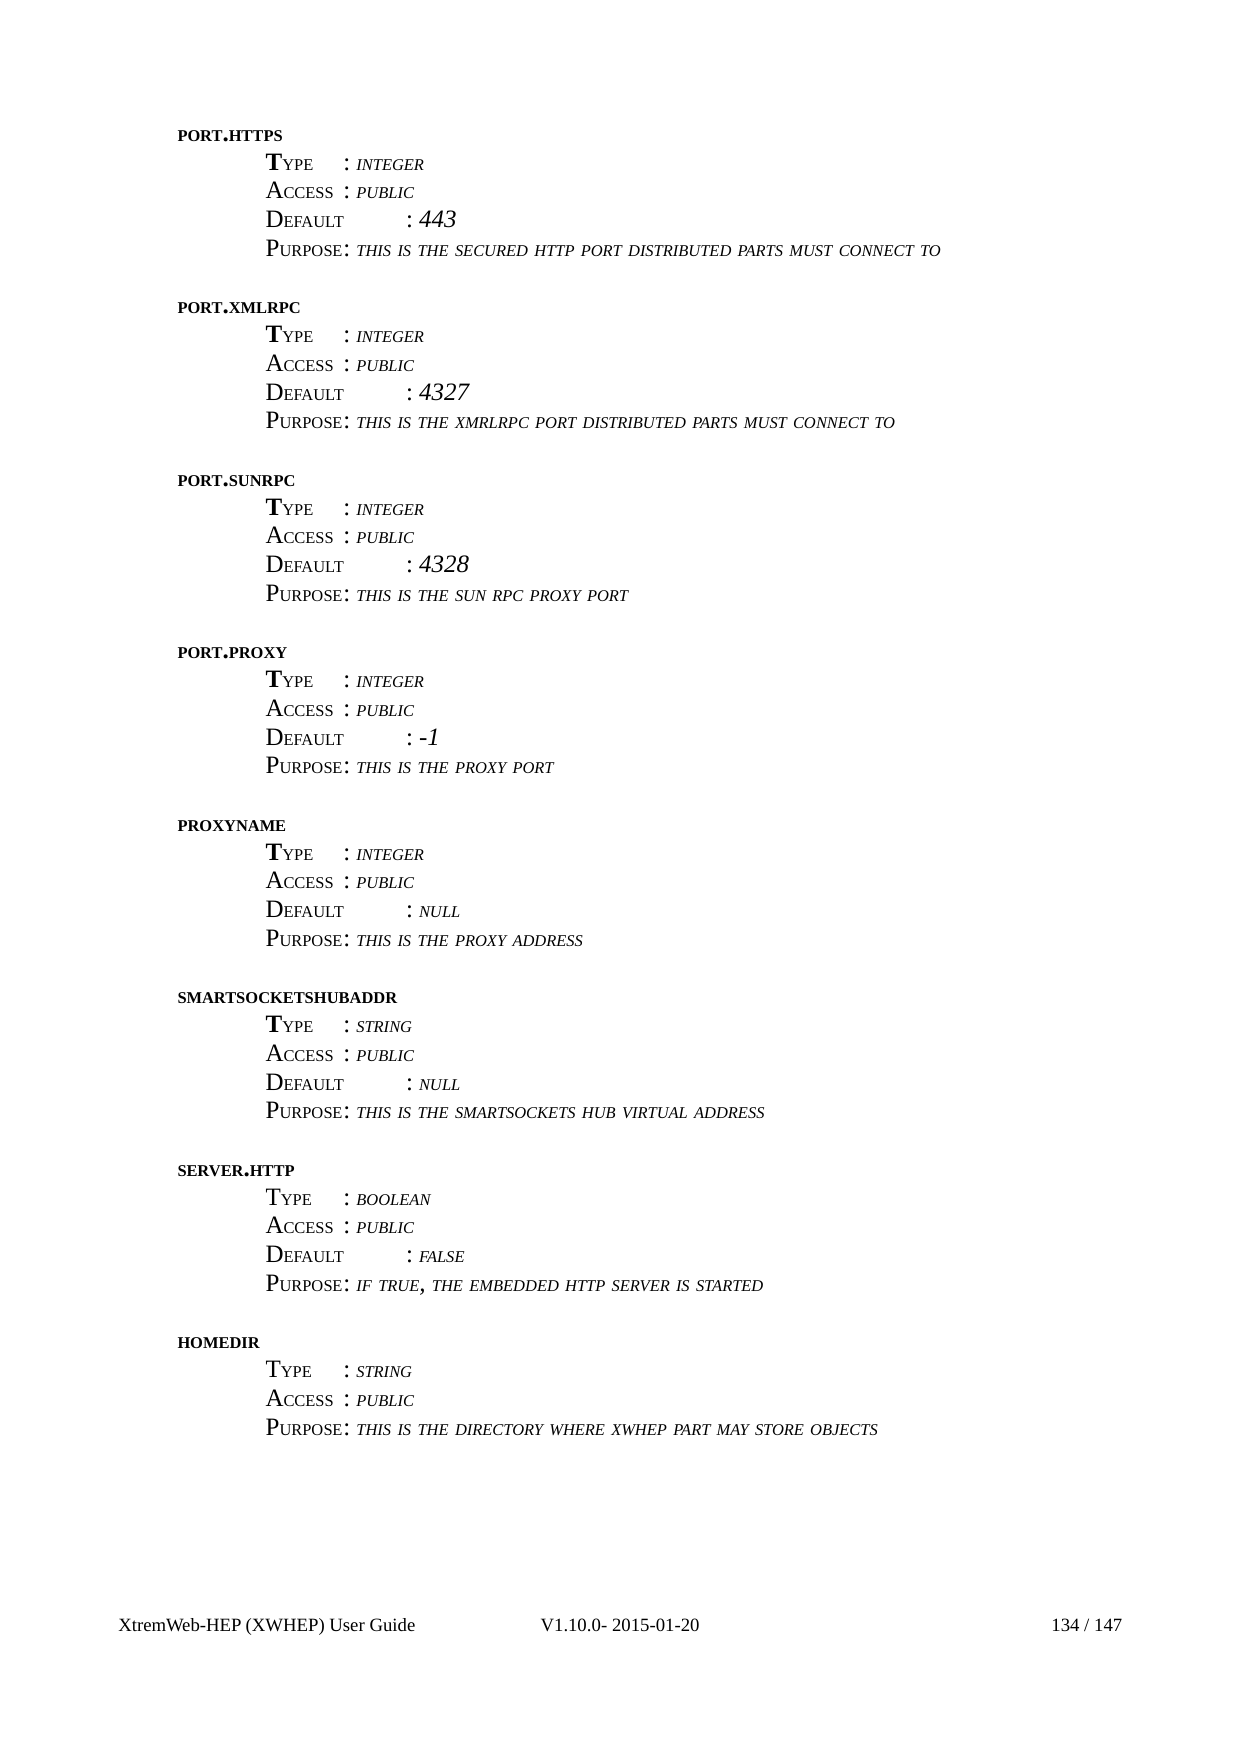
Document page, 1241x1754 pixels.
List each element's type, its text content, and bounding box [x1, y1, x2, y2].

text Type : integer [265, 147, 1122, 176]
text Default : false [265, 1239, 1122, 1268]
text Type : string [265, 1354, 1122, 1383]
text Purpose : this is the xmrlrpc port distributed parts must connect to [265, 406, 1122, 434]
text Access : public [265, 521, 1122, 549]
text Type : string [265, 1009, 1122, 1038]
text port.xmlrpc [177, 291, 1122, 319]
text homedir [177, 1326, 1122, 1354]
text server.http [177, 1153, 1122, 1182]
text port.proxy [177, 636, 1122, 664]
text Default : 4327 [265, 377, 1122, 406]
text smartsocketshubaddr [177, 981, 1122, 1009]
text Purpose : this is the proxy address [265, 923, 1122, 952]
text Access : public [265, 1211, 1122, 1239]
text Access : public [265, 866, 1122, 894]
text Purpose : this is the secured http port distributed parts must connect to [265, 233, 1122, 262]
text Type : integer [265, 492, 1122, 521]
text Type : integer [265, 837, 1122, 866]
text Type : integer [265, 664, 1122, 693]
text Purpose : this is the sun rpc proxy port [265, 578, 1122, 607]
text Access : public [265, 1038, 1122, 1067]
text Type : boolean [265, 1182, 1122, 1211]
text port.https [177, 118, 1122, 147]
text Access : public [265, 348, 1122, 377]
text Purpose : this is the directory where xwhep part may store objects [265, 1412, 1122, 1441]
text Default : 443 [265, 204, 1122, 233]
text Default : 4328 [265, 549, 1122, 578]
text proxyname [177, 808, 1122, 837]
text Purpose : this is the proxy port [265, 751, 1122, 779]
text Default : -1 [265, 722, 1122, 751]
text Access : public [265, 1383, 1122, 1412]
text port.sunrpc [177, 463, 1122, 492]
text Default : null [265, 894, 1122, 923]
text Access : public [265, 176, 1122, 204]
text Purpose : this is the smartsockets hub virtual address [265, 1096, 1122, 1124]
text Default : null [265, 1067, 1122, 1096]
text Type : integer [265, 319, 1122, 348]
text Access : public [265, 693, 1122, 722]
text Purpose : if true, the embedded http server is started [265, 1268, 1122, 1297]
